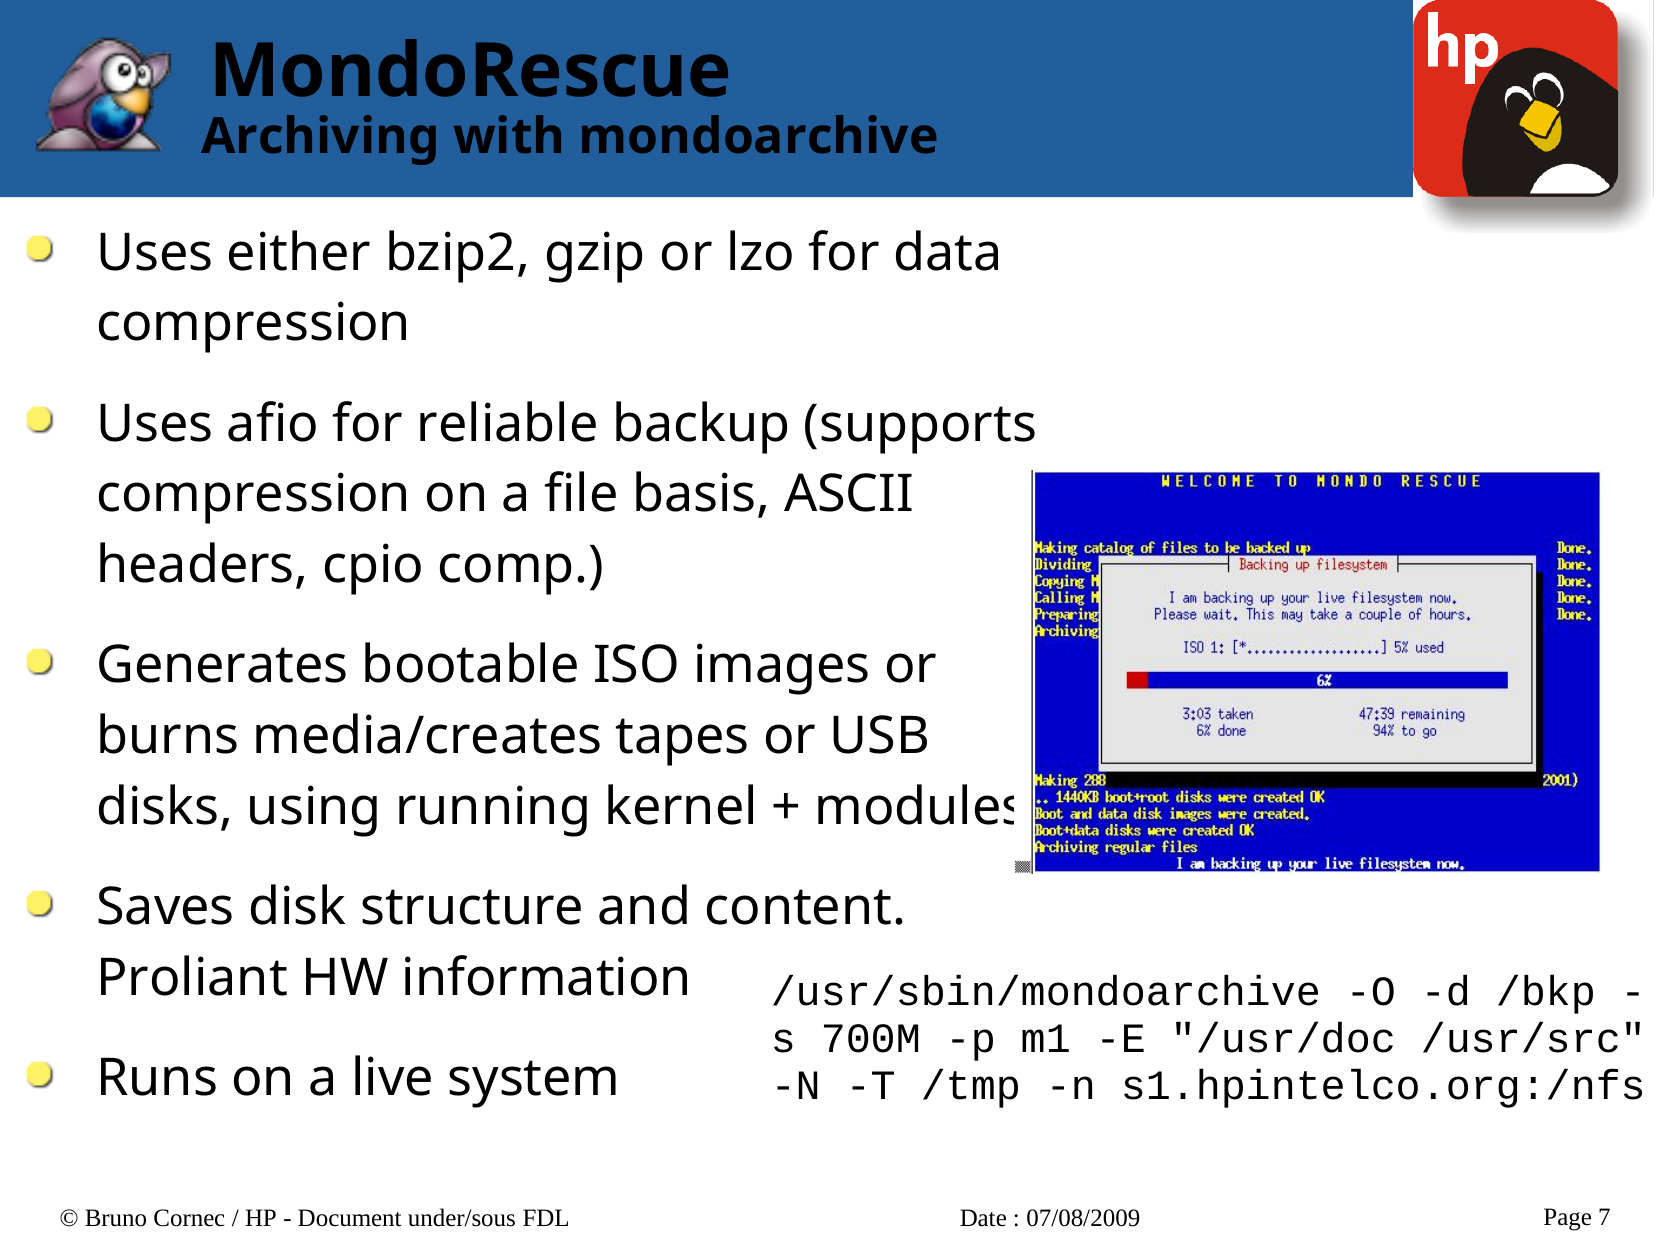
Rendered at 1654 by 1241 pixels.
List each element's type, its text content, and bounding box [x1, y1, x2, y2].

list Uses either bzip2, gzip or lzo for data compression Uses afio for reliable backup (supports compression on a file basis, ASCII headers, cpio comp.) Generates bootable ISO images or burns media/creates tapes or USB disks, using running kernel + modules Saves disk structure and content. Proliant HW information Runs on a live system [13, 214, 1077, 1187]
text_box /usr/sbin/mondoarchive -O -d /bkp -s 700M -p m1 -E "/usr/doc /usr/src" -N -T /tmp -n s1.hpintelco.org:/nfs [770, 970, 1654, 1170]
picture [1413, 0, 1654, 235]
title Archiving with mondoarchive [201, 32, 1190, 241]
picture [1014, 470, 1602, 874]
picture [0, 0, 211, 199]
